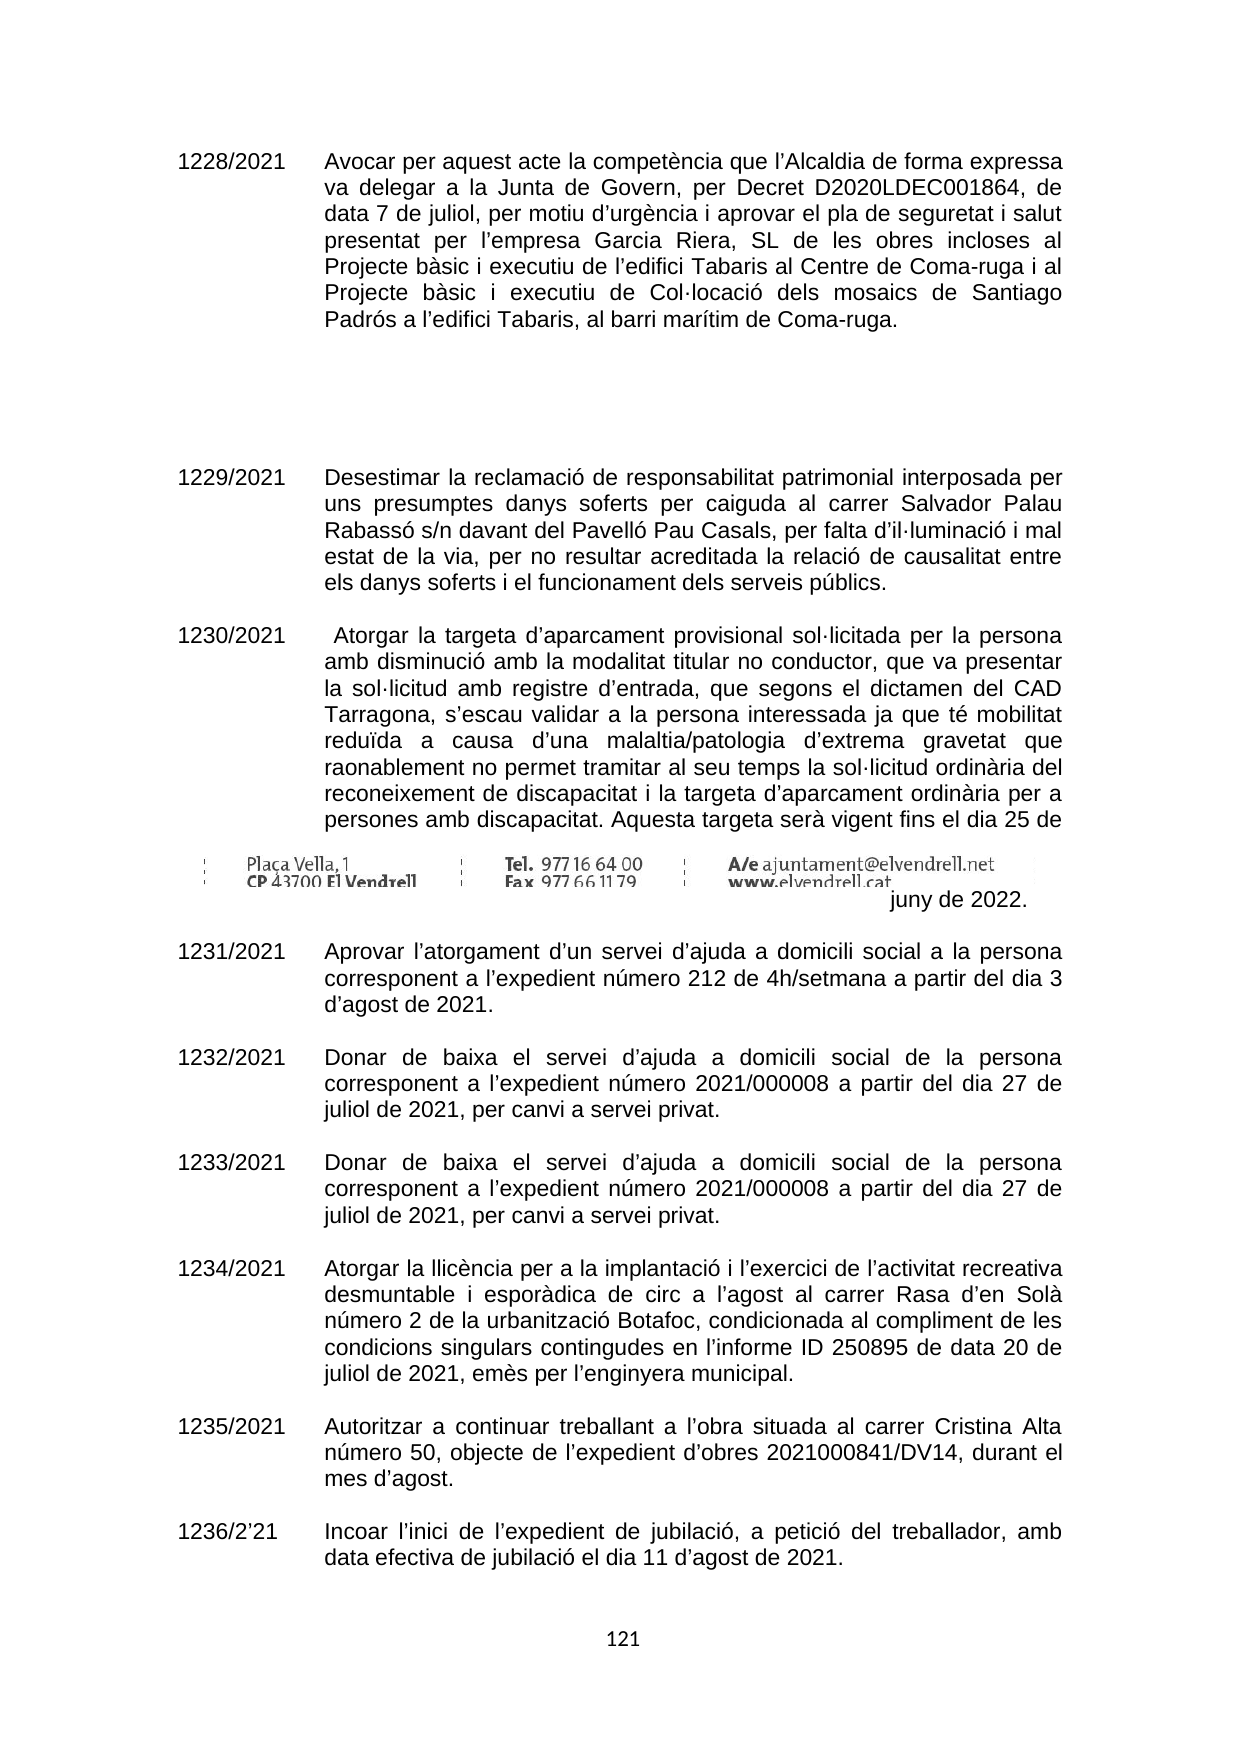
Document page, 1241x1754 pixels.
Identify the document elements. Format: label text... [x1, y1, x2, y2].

text 1229/2021 Desestimar la reclamació de responsabilitat patrimonial interposada per uns presumptes danys soferts per caiguda al carrer Salvador Palau Rabassó s/n davant del Pavelló Pau Casals, per falta d’il·luminació i mal estat de la via, per no resultar acreditada la relació de causalitat entre els danys soferts i el funcionament dels serveis públics. [177, 464, 1063, 596]
text 1230/2021 Atorgar la targeta d’aparcament provisional sol·licitada per la persona amb disminució amb la modalitat titular no conductor, que va presentar la sol·licitud amb registre d’entrada, que segons el dictamen del CAD Tarragona, s’escau validar a la persona interessada ja que té mobilitat reduïda a causa d’una malaltia/patologia d’extrema gravetat que raonablement no permet tramitar al seu temps la sol·licitud ordinària del reconeixement de discapacitat i la targeta d’aparcament ordinària per a persones amb discapacitat. Aquesta targeta serà vigent fins el dia 25 de juny de 2022. [177, 622, 1063, 912]
text 1232/2021 Donar de baixa el servei d’ajuda a domicili social de la persona corresponent a l’expedient número 2021/000008 a partir del dia 27 de juliol de 2021, per canvi a servei privat. [177, 1044, 1063, 1123]
text 1231/2021 Aprovar l’atorgament d’un servei d’ajuda a domicili social a la persona corresponent a l’expedient número 212 de 4h/setmana a partir del dia 3 d’agost de 2021. [177, 938, 1063, 1017]
text 1235/2021 Autoritzar a continuar treballant a l’obra situada al carrer Cristina Alta número 50, objecte de l’expedient d’obres 2021000841/DV14, durant el mes d’agost. [177, 1413, 1063, 1492]
text 1228/2021 Avocar per aquest acte la competència que l’Alcaldia de forma expressa va delegar a la Junta de Govern, per Decret D2020LDEC001864, de data 7 de juliol, per motiu d’urgència i aprovar el pla de seguretat i salut presentat per l’empresa Garcia Riera, SL de les obres incloses al Projecte bàsic i executiu de l’edifici Tabaris al Centre de Coma-ruga i al Projecte bàsic i executiu de Col·locació dels mosaics de Santiago Padrós a l’edifici Tabaris, al barri marítim de Coma-ruga. [177, 148, 1063, 332]
text 1233/2021 Donar de baixa el servei d’ajuda a domicili social de la persona corresponent a l’expedient número 2021/000008 a partir del dia 27 de juliol de 2021, per canvi a servei privat. [177, 1149, 1063, 1228]
text 1234/2021 Atorgar la llicència per a la implantació i l’exercici de l’activitat recreativa desmuntable i esporàdica de circ a l’agost al carrer Rasa d’en Solà número 2 de la urbanització Botafoc, condicionada al compliment de les condicions singulars contingudes en l’informe ID 250895 de data 20 de juliol de 2021, emès per l’enginyera municipal. [177, 1254, 1063, 1386]
text 1236/2’21 Incoar l’inici de l’expedient de jubilació, a petició del treballador, amb data efectiva de jubilació el dia 11 d’agost de 2021. [177, 1518, 1063, 1571]
